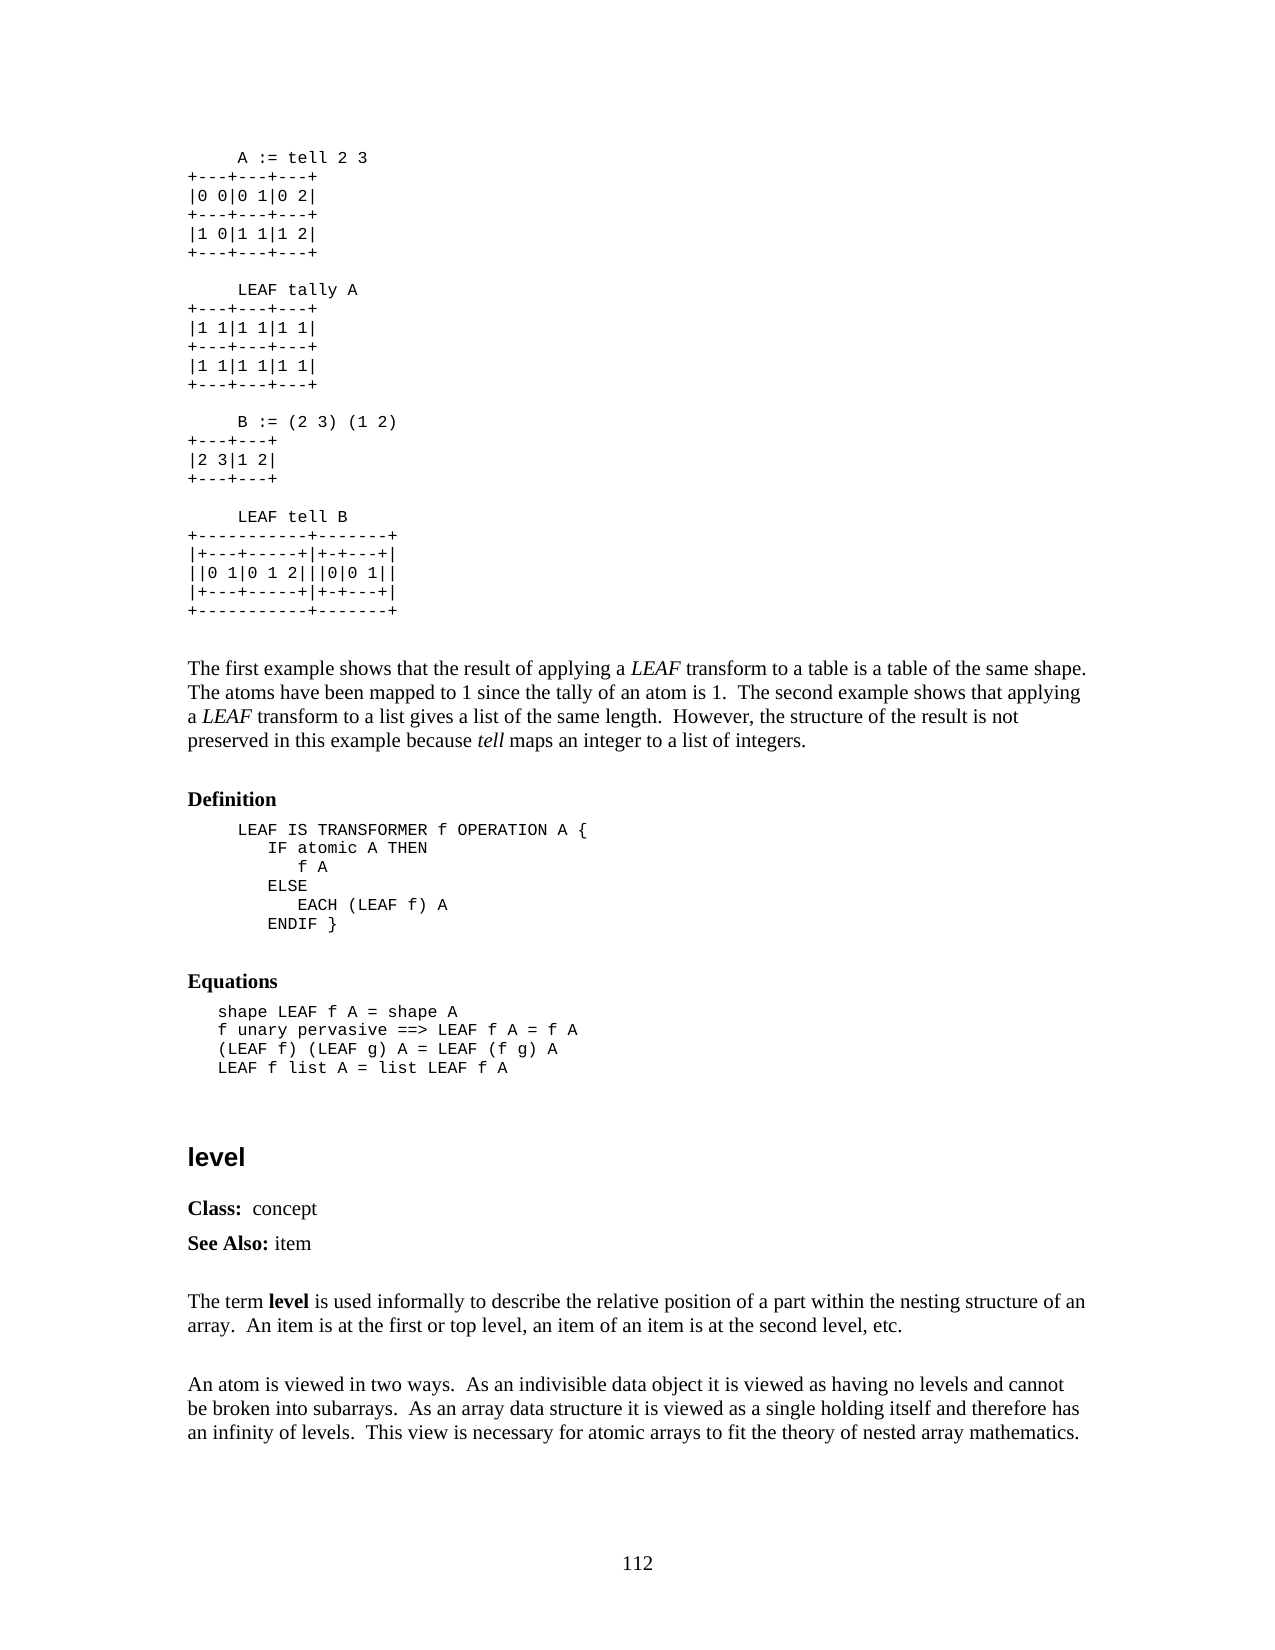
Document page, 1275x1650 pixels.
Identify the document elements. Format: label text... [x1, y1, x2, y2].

text A := tell 2 3 +---+---+---+ |0 0|0 1|0 2| +---+---+---+ |1 0|1 1|1 2| +---+---+---+ LEAF tally A +---+---+---+ |1 1|1 1|1 1| +---+---+---+ |1 1|1 1|1 1| +---+---+---+ B := (2 3) (1 2) +---+---+ |2 3|1 2| +---+---+ LEAF tell B +-----------+-------+ |+---+-----+|+-+---+| ||0 1|0 1 2|||0|0 1|| |+---+-----+|+-+---+| +-----------+-------+ [187, 150, 1087, 645]
text LEAF IS TRANSFORMER f OPERATION A { IF atomic A THEN f A ELSE EACH (LEAF f) A ENDIF } [187, 821, 1087, 958]
text The first example shows that the result of applying a LEAF transform to a table is a table of the same shape. The atoms have been mapped to 1 since the tally of an atom is 1. The second example shows that applying a LEAF transform to a list gives a list of the same length. However, the structure of the result is not preserved in this example because tell maps an integer to a list of integers. [187, 656, 1087, 776]
text level [187, 1142, 1087, 1172]
text Definition [187, 787, 1087, 811]
text See Also: item [187, 1231, 1087, 1279]
text An atom is viewed in two ways. As an indivisible data object it is viewed as having no levels and cannot be broken into subarrays. As an array data structure it is viewed as a single holding itself and therefore has an infinity of levels. This view is necessary for atomic arrays to fit the theory of nested array mathematics. [187, 1372, 1087, 1492]
text Class: concept [187, 1196, 1087, 1220]
text Equations [187, 969, 1087, 993]
text shape LEAF f A = shape A f unary pervasive ==> LEAF f A = f A (LEAF f) (LEAF g) A = LEAF (f g) A LEAF f list A = list LEAF f A [187, 1003, 1087, 1097]
text The term level is used informally to describe the relative position of a part within the nesting structure of an array. An item is at the first or top level, an item of an item is at the second level, etc. [187, 1289, 1087, 1361]
